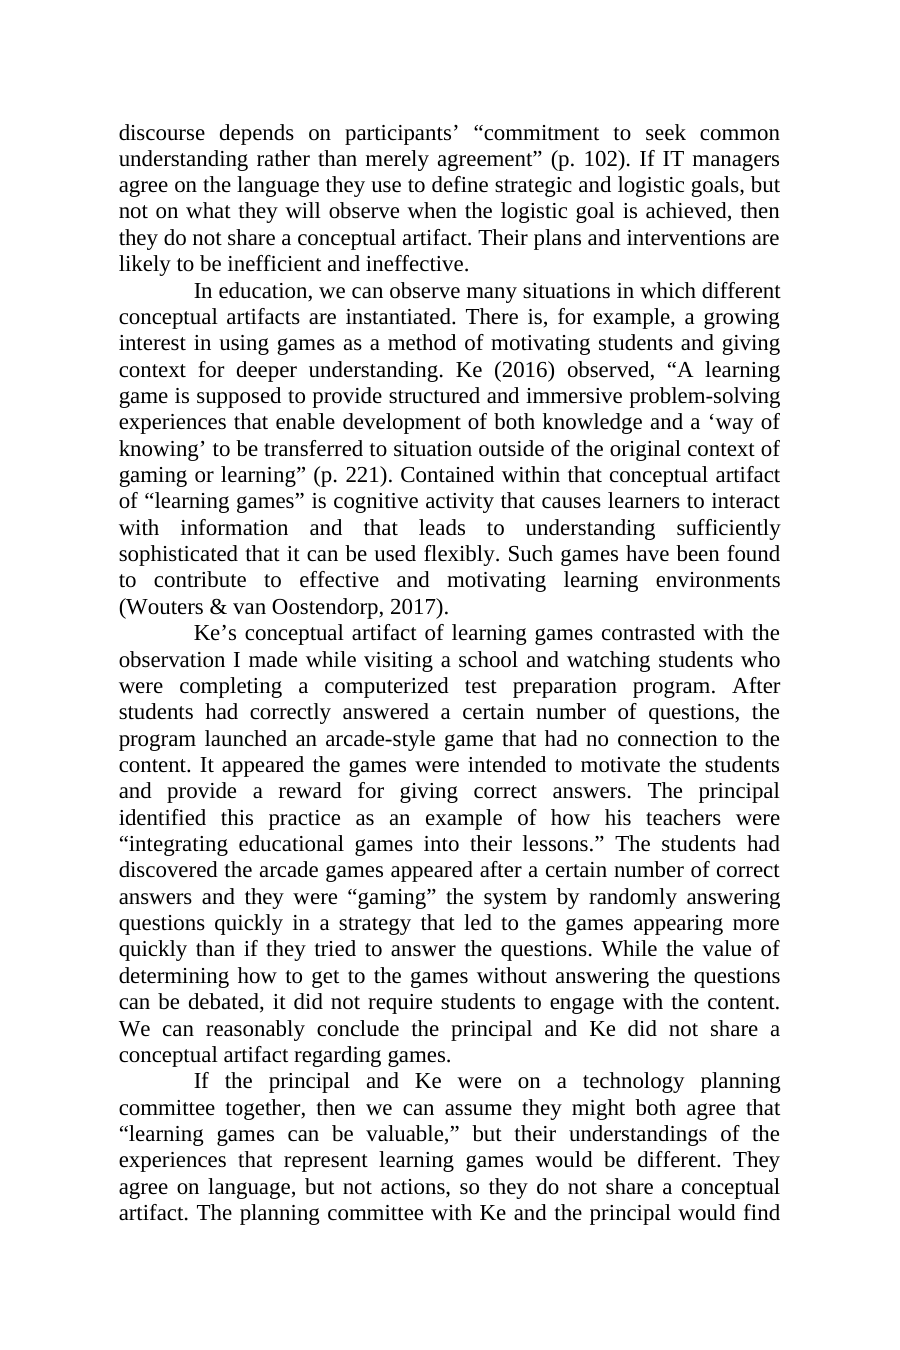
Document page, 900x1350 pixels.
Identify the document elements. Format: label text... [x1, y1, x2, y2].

text Ke’s conceptual artifact of learning games contrasted with the observation I made while visiting a school and watching students who were completing a computerized test preparation program. After students had correctly answered a certain number of questions, the program launched an arcade-style game that had no connection to the content. It appeared the games were intended to motivate the students and provide a reward for giving correct answers. The principal identified this practice as an example of how his teachers were “integrating educational games into their lessons.” The students had discovered the arcade games appeared after a certain number of correct answers and they were “gaming” the system by randomly answering questions quickly in a strategy that led to the games appearing more quickly than if they tried to answer the questions. While the value of determining how to get to the games without answering the questions can be debated, it did not require students to engage with the content. We can reasonably conclude the principal and Ke did not share a conceptual artifact regarding games. [118, 619, 781, 1067]
text If the principal and Ke were on a technology planning committee together, then we can assume they might both agree that “learning games can be valuable,” but their understandings of the experiences that represent learning games would be different. They agree on language, but not actions, so they do not share a conceptual artifact. The planning committee with Ke and the principal would find [118, 1067, 781, 1225]
text discourse depends on participants’ “commitment to seek common understanding rather than merely agreement” (p. 102). If IT managers agree on the language they use to define strategic and logistic goals, but not on what they will observe when the logistic goal is achieved, then they do not share a conceptual artifact. Their plans and interventions are likely to be inefficient and ineffective. [118, 118, 781, 277]
text In education, we can observe many situations in which different conceptual artifacts are instantiated. There is, for example, a growing interest in using games as a method of motivating students and giving context for deeper understanding. Ke (2016) observed, “A learning game is supposed to provide structured and immersive problem-solving experiences that enable development of both knowledge and a ‘way of knowing’ to be transferred to situation outside of the original context of gaming or learning” (p. 221). Contained within that conceptual artifact of “learning games” is cognitive activity that causes learners to interact with information and that leads to understanding sufficiently sophisticated that it can be used flexibly. Such games have been found to contribute to effective and motivating learning environments (Wouters & van Oostendorp, 2017). [118, 277, 781, 619]
